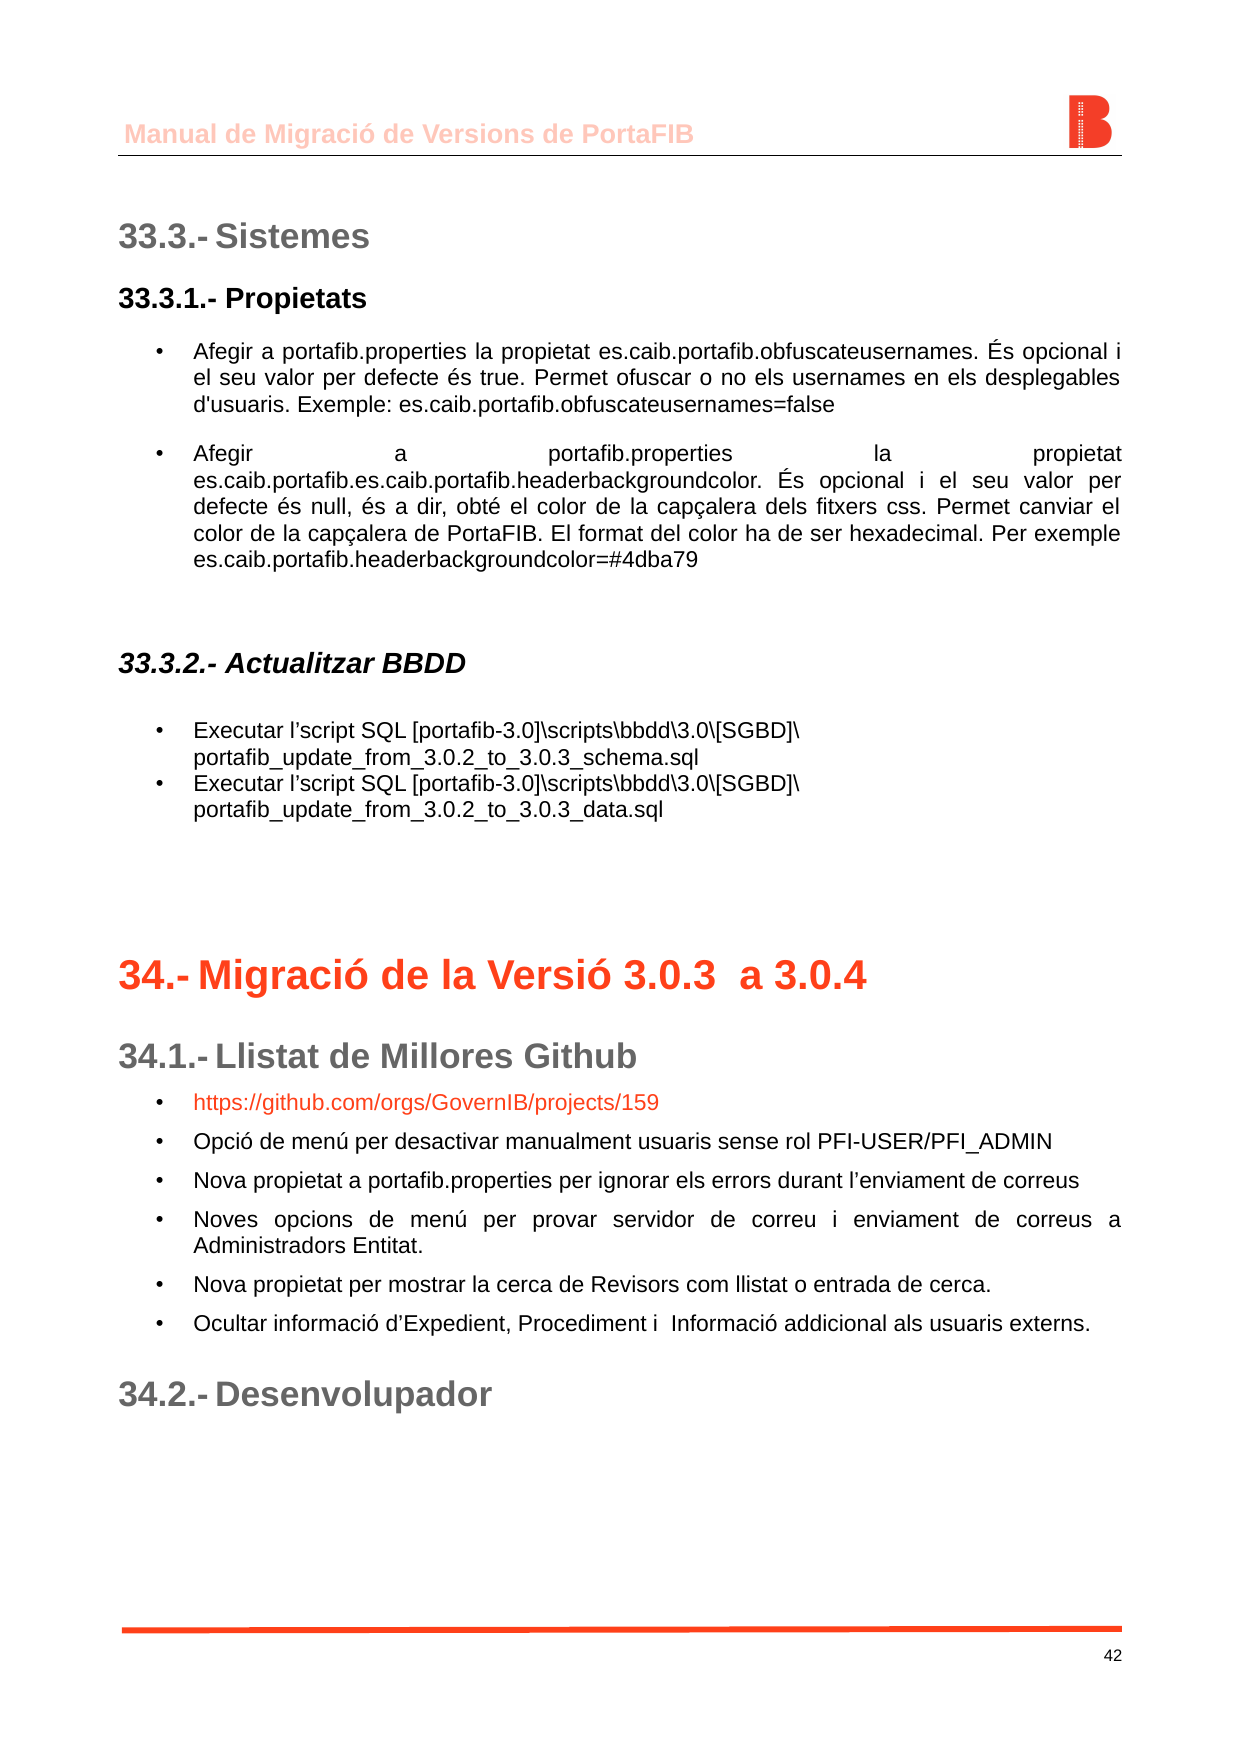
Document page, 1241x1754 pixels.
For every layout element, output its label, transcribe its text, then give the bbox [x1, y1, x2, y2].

list Nova propietat a portafib.properties per ignorar els errors durant l’enviament de correus [156, 1167, 1122, 1193]
list Nova propietat per mostrar la cerca de Revisors com llistat o entrada de cerca. [156, 1271, 1122, 1297]
subtitle Actualitzar BBDD [118, 646, 1122, 679]
subtitle Sistemes [118, 216, 1122, 256]
list Ocultar informació d’Expedient, Procediment i Informació addicional als usuaris externs. [156, 1309, 1122, 1336]
list Afegir a portafib.properties la propietat es.caib.portafib.es.caib.portafib.headerbackgroundcolor. És opcional i el seu valor per defecte és null, és a dir, obté el color de la capçalera dels fitxers css. Permet canviar el color de la capçalera de PortaFIB. El format del color ha de ser hexadecimal. Per exemple es.caib.portafib.headerbackgroundcolor=#4dba79 [156, 440, 1122, 572]
list Opció de menú per desactivar manualment usuaris sense rol PFI-USER/PFI_ADMIN [156, 1128, 1122, 1154]
list Executar l’script SQL [portafib-3.0]\scripts\bbdd\3.0\[SGBD]\portafib_update_from_3.0.2_to_3.0.3_schema.sql [156, 717, 1122, 770]
list Noves opcions de menú per provar servidor de correu i enviament de correus a Administradors Entitat. [156, 1206, 1122, 1258]
picture [1063, 94, 1117, 150]
subtitle Desenvolupador [118, 1373, 1122, 1414]
list Afegir a portafib.properties la propietat es.caib.portafib.obfuscateusernames. És opcional i el seu valor per defecte és true. Permet ofuscar o no els usernames en els desplegables d'usuaris. Exemple: es.caib.portafib.obfuscateusernames=false [156, 338, 1122, 417]
list https://github.com/orgs/GovernIB/projects/159 [156, 1089, 1122, 1115]
subtitle Migració de la Versió 3.0.3 a 3.0.4 [118, 950, 1122, 998]
subtitle Propietats [118, 281, 1122, 314]
subtitle Llistat de Millores Github [118, 1036, 1122, 1076]
list Executar l’script SQL [portafib-3.0]\scripts\bbdd\3.0\[SGBD]\portafib_update_from_3.0.2_to_3.0.3_data.sql [156, 770, 1122, 823]
